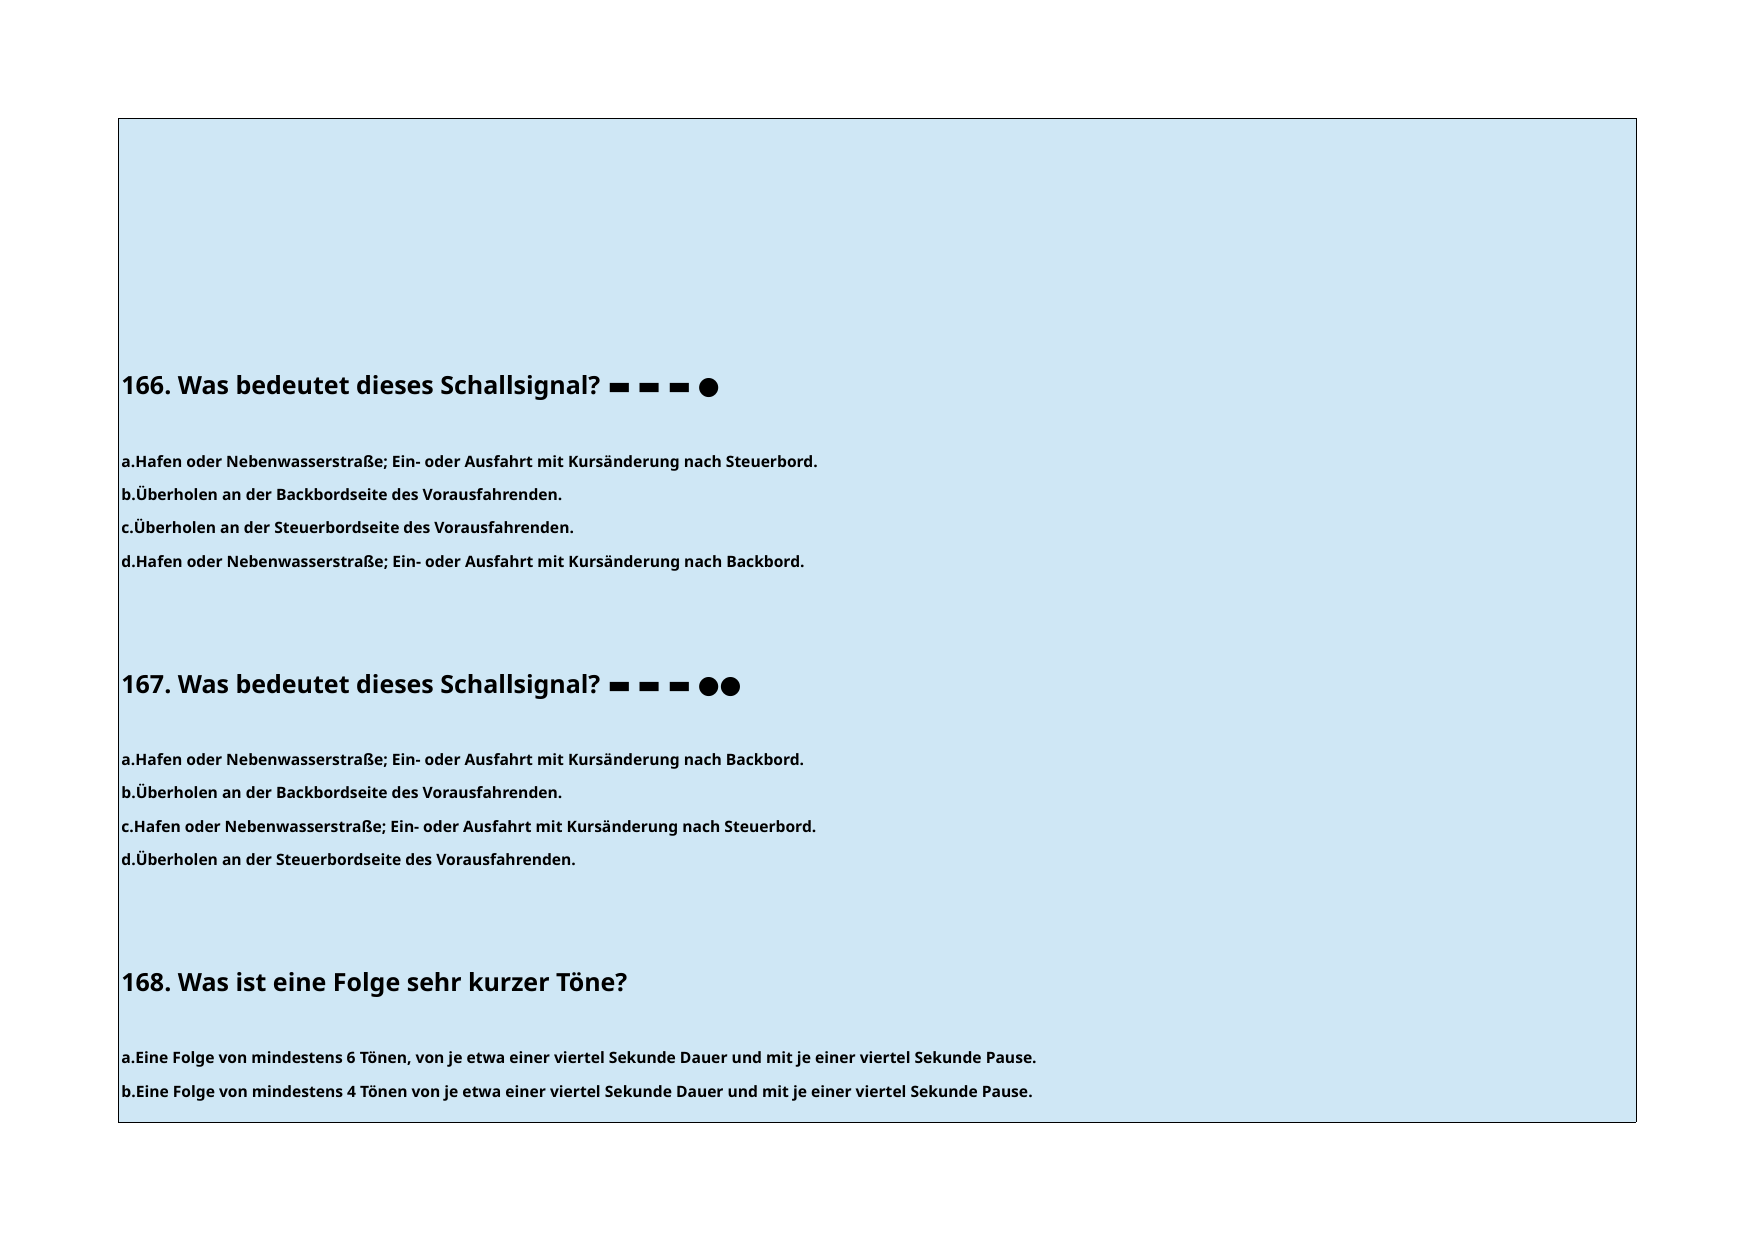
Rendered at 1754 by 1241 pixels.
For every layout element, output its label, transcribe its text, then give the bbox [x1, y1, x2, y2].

list Überholen an der Backbordseite des Vorausfahrenden. [121, 782, 1633, 803]
list Überholen an der Backbordseite des Vorausfahrenden. [121, 484, 1633, 505]
list Eine Folge von mindestens 4 Tönen von je etwa einer viertel Sekunde Dauer und mit je einer viertel Sekunde Pause. [121, 1080, 1633, 1102]
text 168. Was ist eine Folge sehr kurzer Töne? [121, 965, 1633, 999]
list Eine Folge von mindestens 6 Tönen, von je etwa einer viertel Sekunde Dauer und mit je einer viertel Sekunde Pause. [121, 1047, 1633, 1068]
list Hafen oder Nebenwasserstraße; Ein- oder Ausfahrt mit Kursänderung nach Backbord. [121, 749, 1633, 770]
list Hafen oder Nebenwasserstraße; Ein- oder Ausfahrt mit Kursänderung nach Steuerbord. [121, 816, 1633, 837]
text 167. Was bedeutet dieses Schallsignal? ▬ ▬ ▬ ●● [121, 666, 1633, 700]
list Überholen an der Steuerbordseite des Vorausfahrenden. [121, 517, 1633, 538]
text 166. Was bedeutet dieses Schallsignal? ▬ ▬ ▬ ● [121, 368, 1633, 402]
list Überholen an der Steuerbordseite des Vorausfahrenden. [121, 849, 1633, 870]
list Hafen oder Nebenwasserstraße; Ein- oder Ausfahrt mit Kursänderung nach Backbord. [121, 551, 1633, 572]
list Hafen oder Nebenwasserstraße; Ein- oder Ausfahrt mit Kursänderung nach Steuerbord. [121, 450, 1633, 472]
